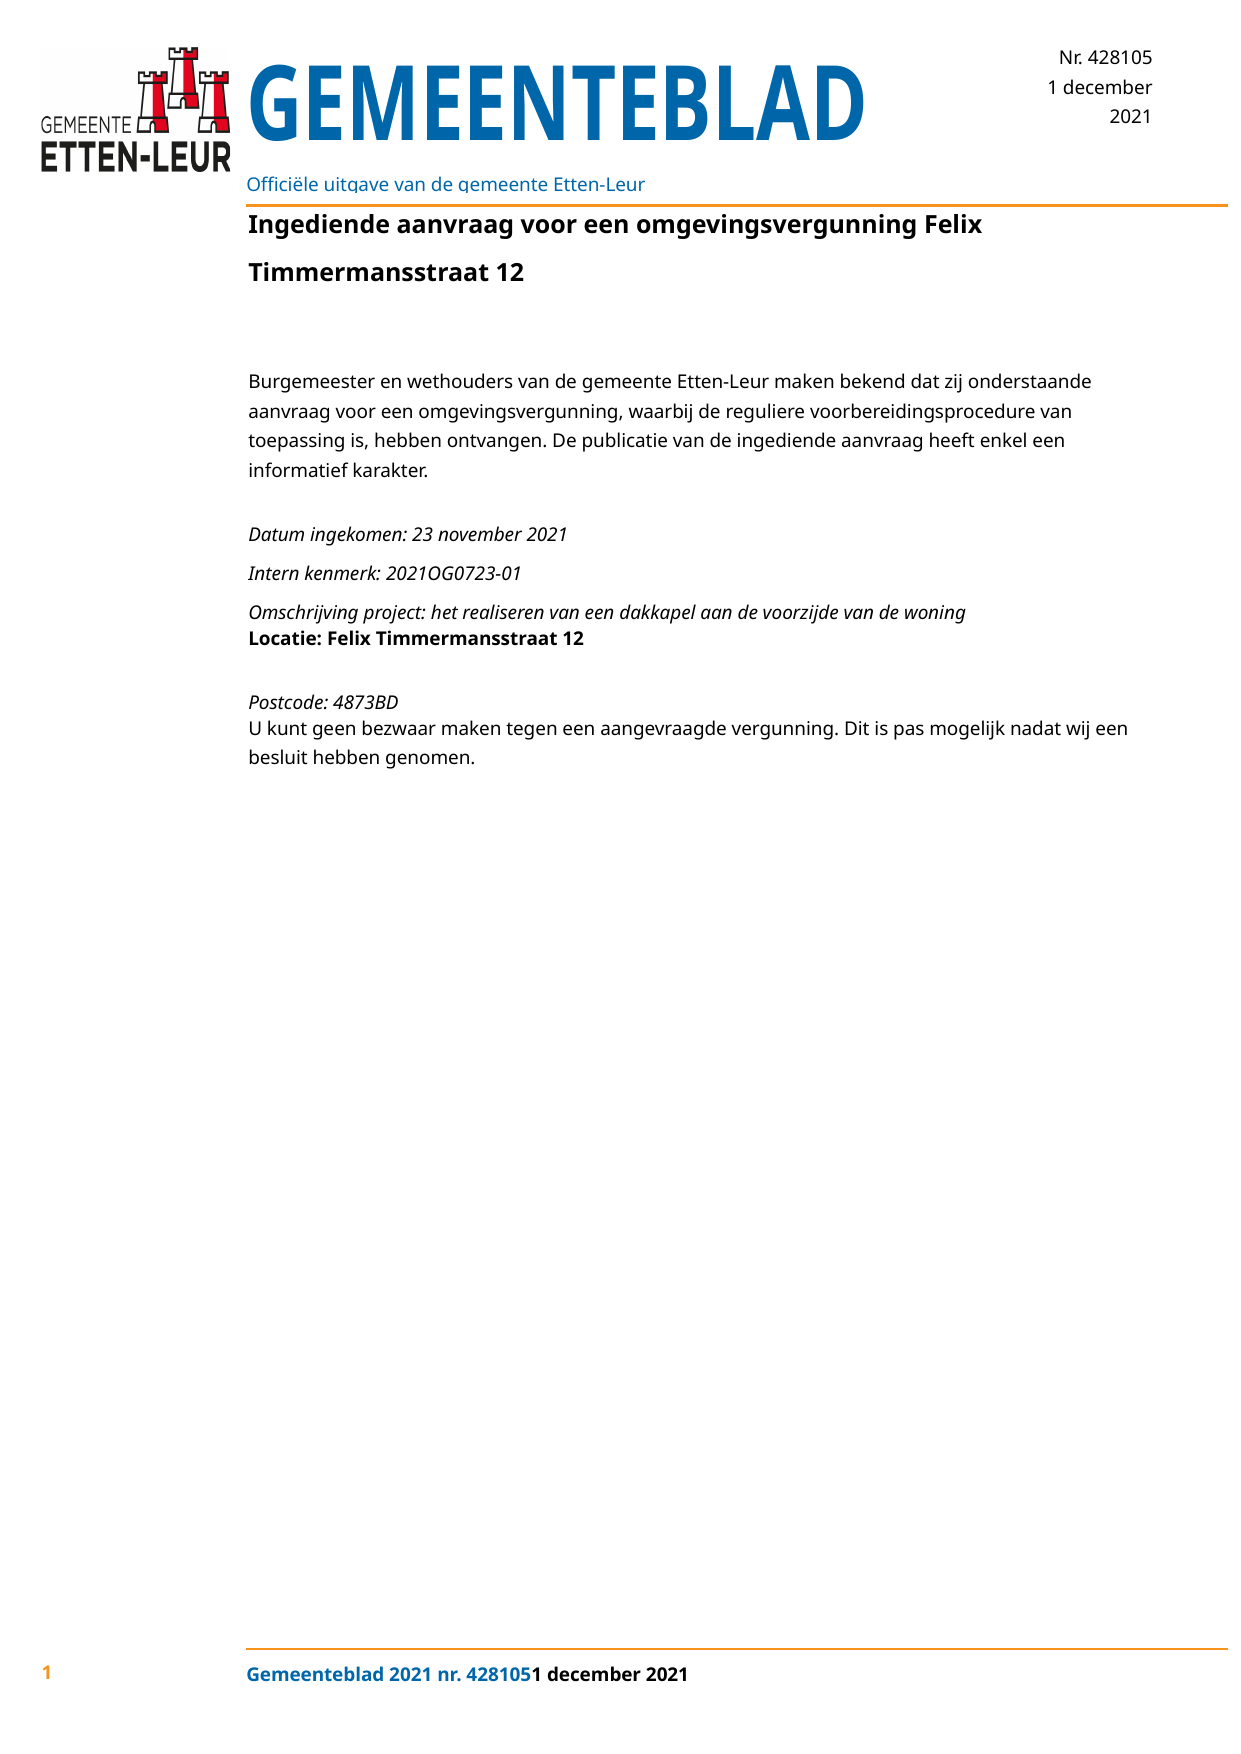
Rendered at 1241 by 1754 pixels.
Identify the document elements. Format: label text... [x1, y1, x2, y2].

text Postcode: 4873BD [248, 689, 1152, 715]
picture [41, 47, 231, 172]
text Datum ingekomen: 23 november 2021 [248, 521, 1152, 547]
text U kunt geen bezwaar maken tegen een aangevraagde vergunning. Dit is pas mogelijk nadat wij een besluit hebben genomen. [248, 715, 1152, 770]
text Burgemeester en wethouders van de gemeente Etten-Leur maken bekend dat zij onderstaande aanvraag voor een omgevingsvergunning, waarbij de reguliere voorbereidingsprocedure van toepassing is, hebben ontvangen. De publicatie van de ingediende aanvraag heeft enkel een informatief karakter. [248, 368, 1152, 483]
text Ingediende aanvraag voor een omgevingsvergunning Felix Timmermansstraat 12 [248, 207, 1152, 288]
text Locatie: Felix Timmermansstraat 12 [248, 625, 1152, 651]
text Omschrijving project: het realiseren van een dakkapel aan de voorzijde van de woning [248, 599, 1152, 625]
text Intern kenmerk: 2021OG0723-01 [248, 560, 1152, 586]
